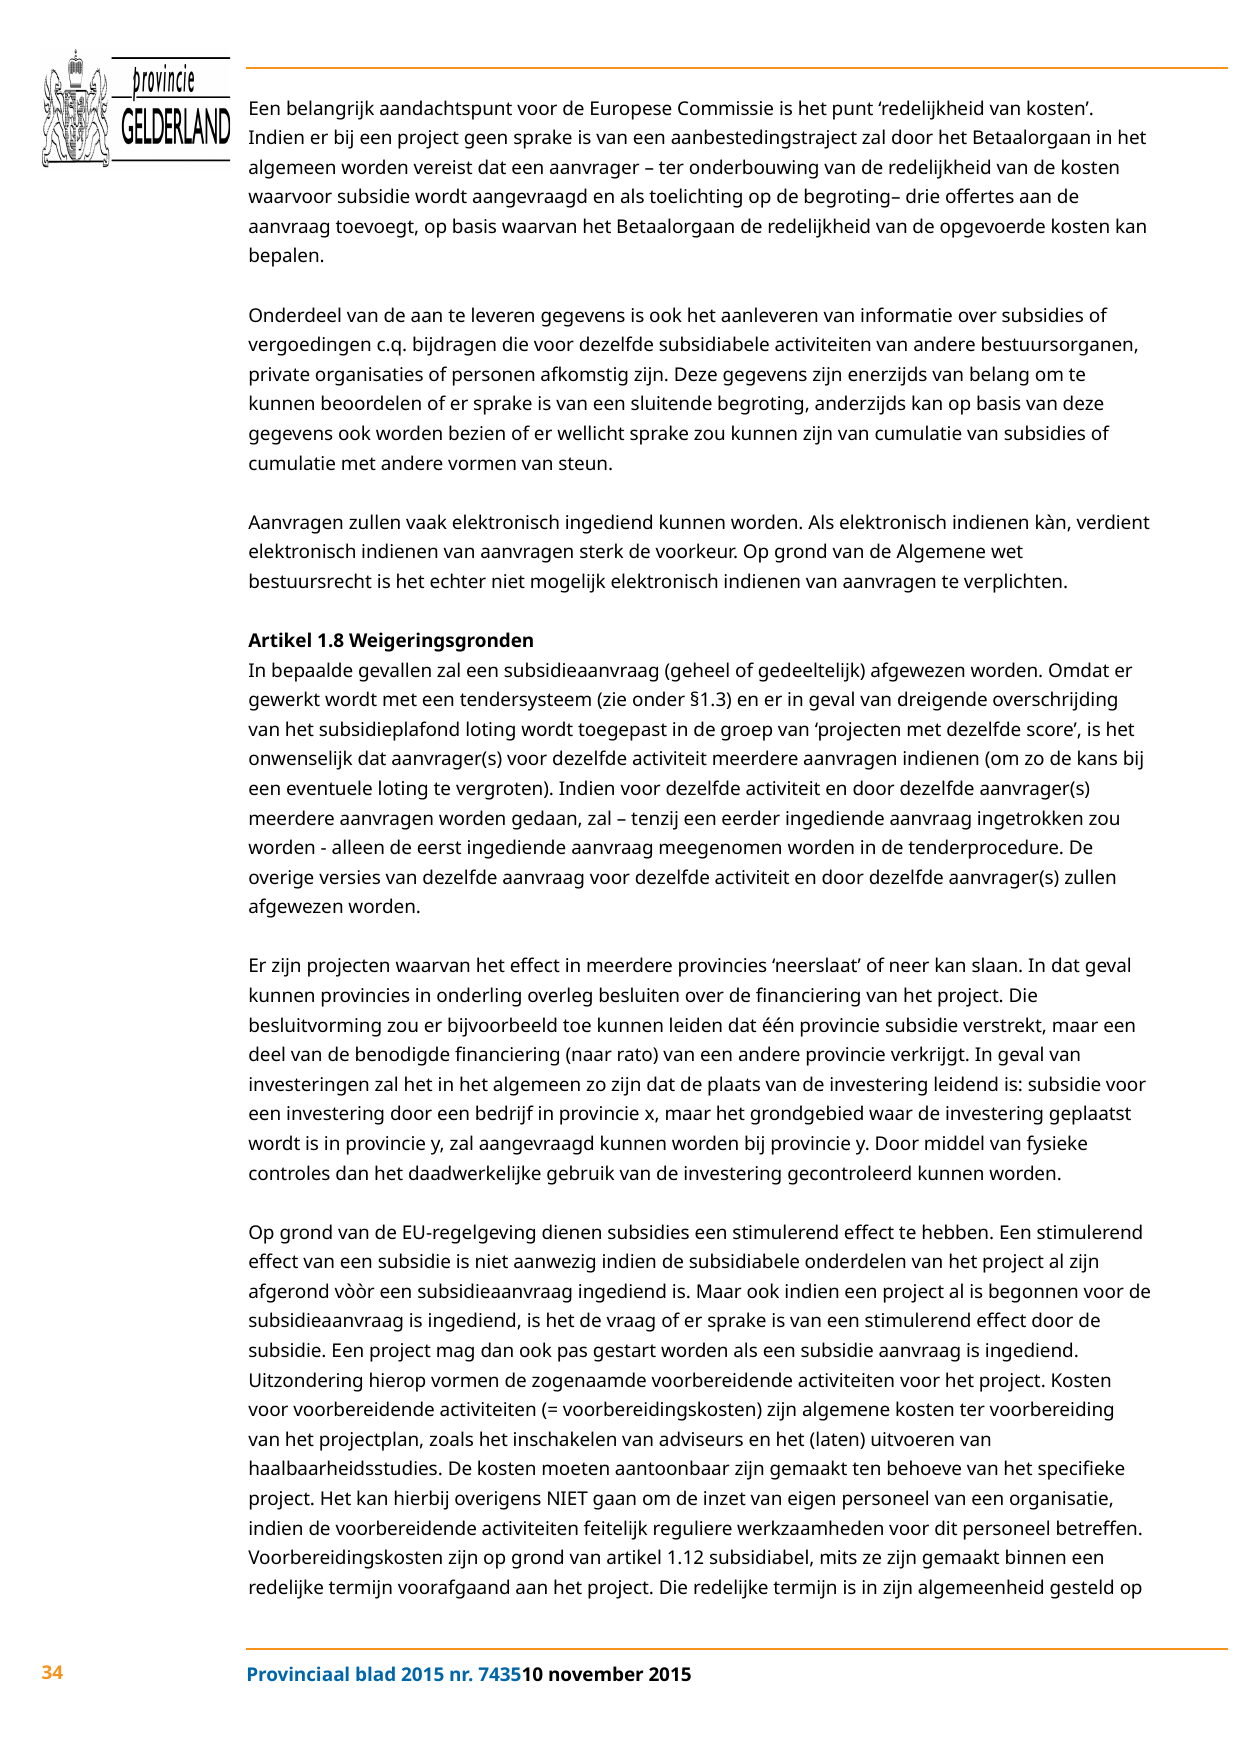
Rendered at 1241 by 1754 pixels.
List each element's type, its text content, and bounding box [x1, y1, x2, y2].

picture [41, 47, 231, 172]
text Op grond van de EU-regelgeving dienen subsidies een stimulerend effect te hebben. Een stimulerend effect van een subsidie is niet aanwezig indien de subsidiabele onderdelen van het project al zijn afgerond vòòr een subsidieaanvraag ingediend is. Maar ook indien een project al is begonnen voor de subsidieaanvraag is ingediend, is het de vraag of er sprake is van een stimulerend effect door de subsidie. Een project mag dan ook pas gestart worden als een subsidie aanvraag is ingediend. Uitzondering hierop vormen de zogenaamde voorbereidende activiteiten voor het project. Kosten voor voorbereidende activiteiten (= voorbereidingskosten) zijn algemene kosten ter voorbereiding van het projectplan, zoals het inschakelen van adviseurs en het (laten) uitvoeren van haalbaarheidsstudies. De kosten moeten aantoonbaar zijn gemaakt ten behoeve van het specifieke project. Het kan hierbij overigens NIET gaan om de inzet van eigen personeel van een organisatie, indien de voorbereidende activiteiten feitelijk reguliere werkzaamheden voor dit personeel betreffen. [248, 1219, 1152, 1541]
text Artikel 1.8 Weigeringsgronden [248, 627, 1152, 653]
text Aanvragen zullen vaak elektronisch ingediend kunnen worden. Als elektronisch indienen kàn, verdient elektronisch indienen van aanvragen sterk de voorkeur. Op grond van de Algemene wet bestuursrecht is het echter niet mogelijk elektronisch indienen van aanvragen te verplichten. [248, 509, 1152, 594]
text Voorbereidingskosten zijn op grond van artikel 1.12 subsidiabel, mits ze zijn gemaakt binnen een redelijke termijn voorafgaand aan het project. Die redelijke termijn is in zijn algemeenheid gesteld op [248, 1544, 1152, 1600]
text Een belangrijk aandachtspunt voor de Europese Commissie is het punt ‘redelijkheid van kosten’. Indien er bij een project geen sprake is van een aanbestedingstraject zal door het Betaalorgaan in het algemeen worden vereist dat een aanvrager – ter onderbouwing van de redelijkheid van de kosten waarvoor subsidie wordt aangevraagd en als toelichting op de begroting– drie offertes aan de aanvraag toevoegt, op basis waarvan het Betaalorgaan de redelijkheid van de opgevoerde kosten kan bepalen. [248, 95, 1152, 268]
text In bepaalde gevallen zal een subsidieaanvraag (geheel of gedeeltelijk) afgewezen worden. Omdat er gewerkt wordt met een tendersysteem (zie onder §1.3) en er in geval van dreigende overschrijding van het subsidieplafond loting wordt toegepast in de groep van ‘projecten met dezelfde score’, is het onwenselijk dat aanvrager(s) voor dezelfde activiteit meerdere aanvragen indienen (om zo de kans bij een eventuele loting te vergroten). Indien voor dezelfde activiteit en door dezelfde aanvrager(s) meerdere aanvragen worden gedaan, zal – tenzij een eerder ingediende aanvraag ingetrokken zou worden - alleen de eerst ingediende aanvraag meegenomen worden in de tenderprocedure. De overige versies van dezelfde aanvraag voor dezelfde activiteit en door dezelfde aanvrager(s) zullen afgewezen worden. [248, 657, 1152, 919]
text Er zijn projecten waarvan het effect in meerdere provincies ‘neerslaat’ of neer kan slaan. In dat geval kunnen provincies in onderling overleg besluiten over de financiering van het project. Die besluitvorming zou er bijvoorbeeld toe kunnen leiden dat één provincie subsidie verstrekt, maar een deel van de benodigde financiering (naar rato) van een andere provincie verkrijgt. In geval van investeringen zal het in het algemeen zo zijn dat de plaats van de investering leidend is: subsidie voor een investering door een bedrijf in provincie x, maar het grondgebied waar de investering geplaatst wordt is in provincie y, zal aangevraagd kunnen worden bij provincie y. Door middel van fysieke controles dan het daadwerkelijke gebruik van de investering gecontroleerd kunnen worden. [248, 953, 1152, 1186]
text Onderdeel van de aan te leveren gegevens is ook het aanleveren van informatie over subsidies of vergoedingen c.q. bijdragen die voor dezelfde subsidiabele activiteiten van andere bestuursorganen, private organisaties of personen afkomstig zijn. Deze gegevens zijn enerzijds van belang om te kunnen beoordelen of er sprake is van een sluitende begroting, anderzijds kan op basis van deze gegevens ook worden bezien of er wellicht sprake zou kunnen zijn van cumulatie van subsidies of cumulatie met andere vormen van steun. [248, 302, 1152, 476]
